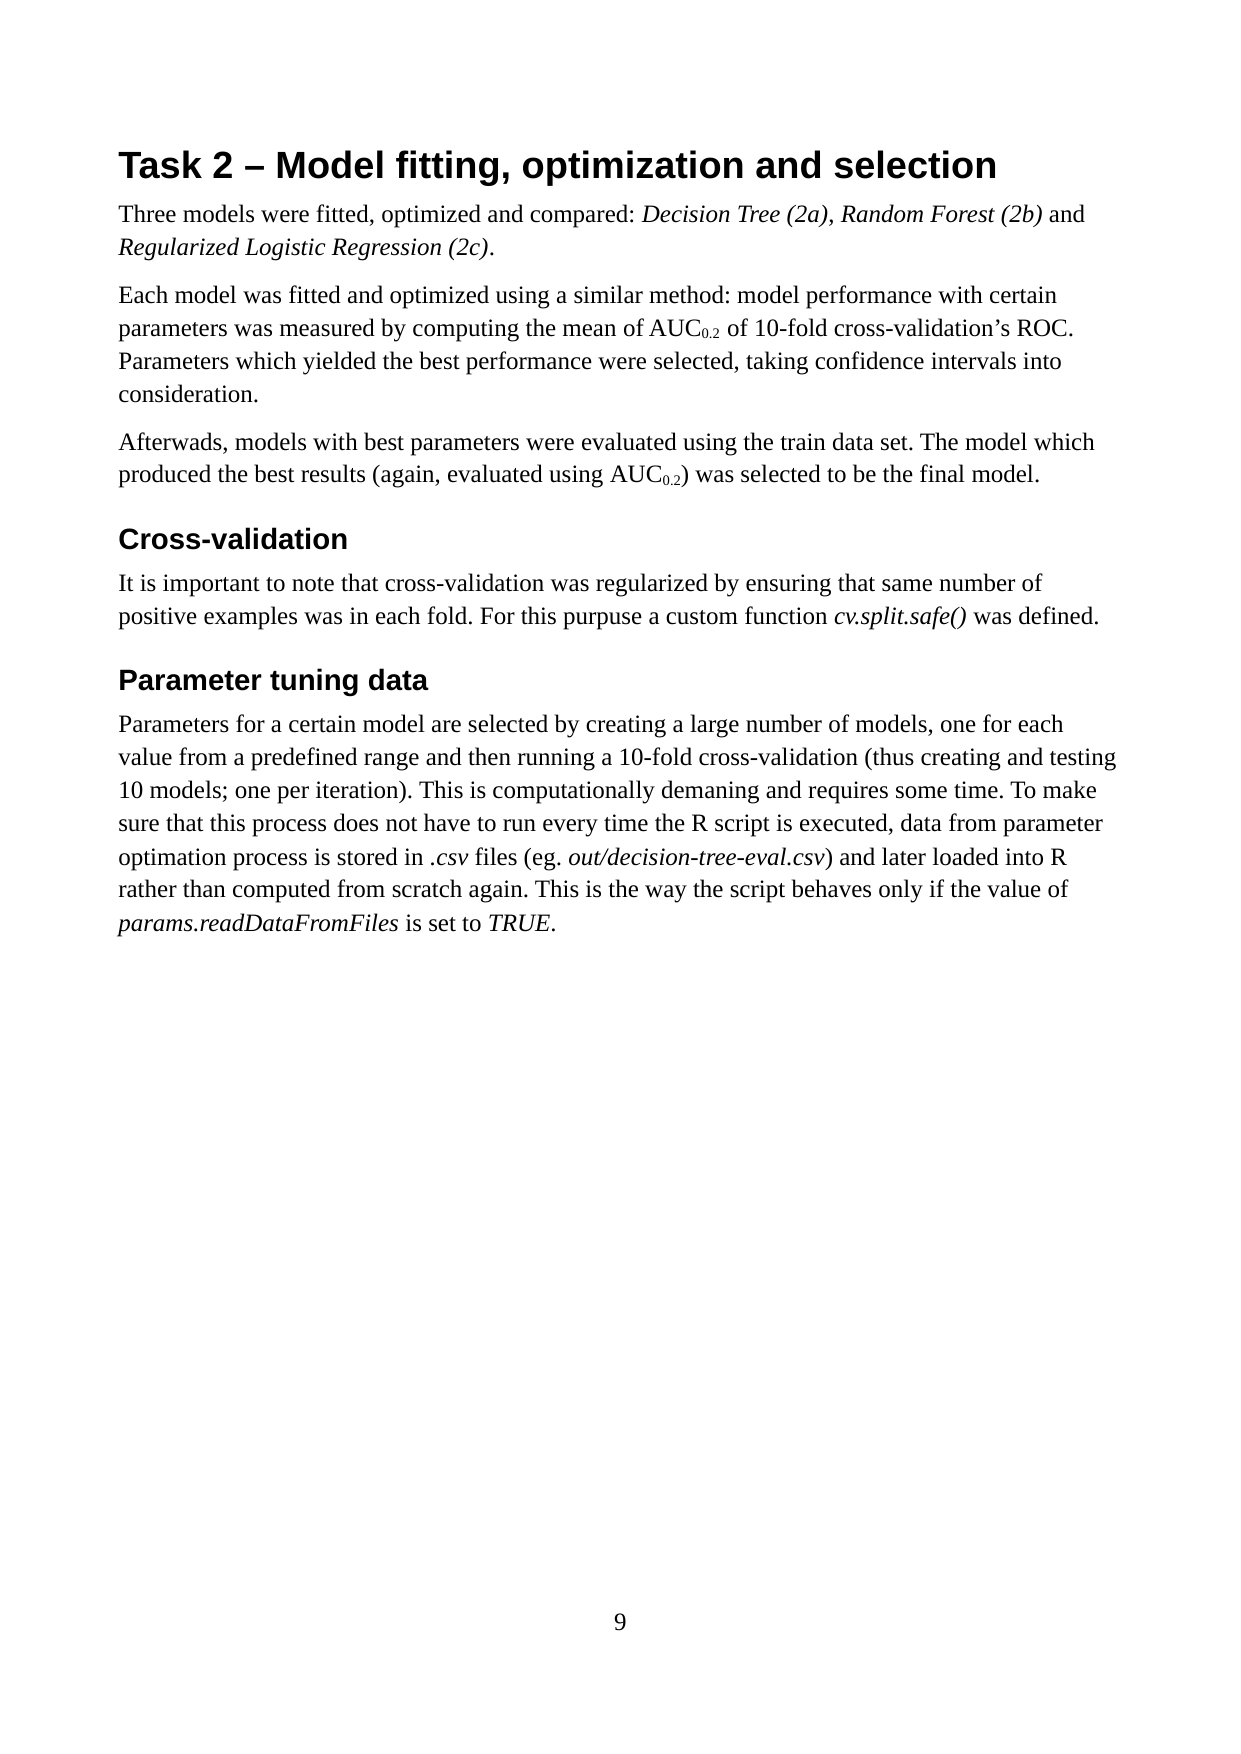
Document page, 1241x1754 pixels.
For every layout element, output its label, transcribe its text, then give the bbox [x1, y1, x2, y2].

text Three models were fitted, optimized and compared: Decision Tree (2a), Random Forest (2b) and Regularized Logistic Regression (2c). [118, 199, 1122, 261]
text Afterwads, models with best parameters were evaluated using the train data set. The model which produced the best results (again, evaluated using AUC0.2) was selected to be the final model. [118, 427, 1122, 488]
text Parameters for a certain model are selected by creating a large number of models, one for each value from a predefined range and then running a 10-fold cross-validation (thus creating and testing 10 models; one per iteration). This is computationally demaning and requires some time. To make sure that this process does not have to run every time the R script is executed, data from parameter optimation process is stored in .csv files (eg. out/decision-tree-eval.csv) and later loaded into R rather than computed from scratch again. This is the way the script behaves only if the value of params.readDataFromFiles is set to TRUE. [118, 709, 1122, 936]
subtitle Cross-validation [118, 522, 1122, 556]
text Each model was fitted and optimized using a similar method: model performance with certain parameters was measured by computing the mean of AUC0.2 of 10-fold cross-validation’s ROC. Parameters which yielded the best performance were selected, taking confidence intervals into consideration. [118, 280, 1122, 408]
subtitle Parameter tuning data [118, 663, 1122, 697]
subtitle Task 2 – Model fitting, optimization and selection [118, 143, 1122, 187]
text It is important to note that cross-validation was regularized by ensuring that same number of positive examples was in each fold. For this purpuse a custom function cv.split.safe() was defined. [118, 568, 1122, 630]
